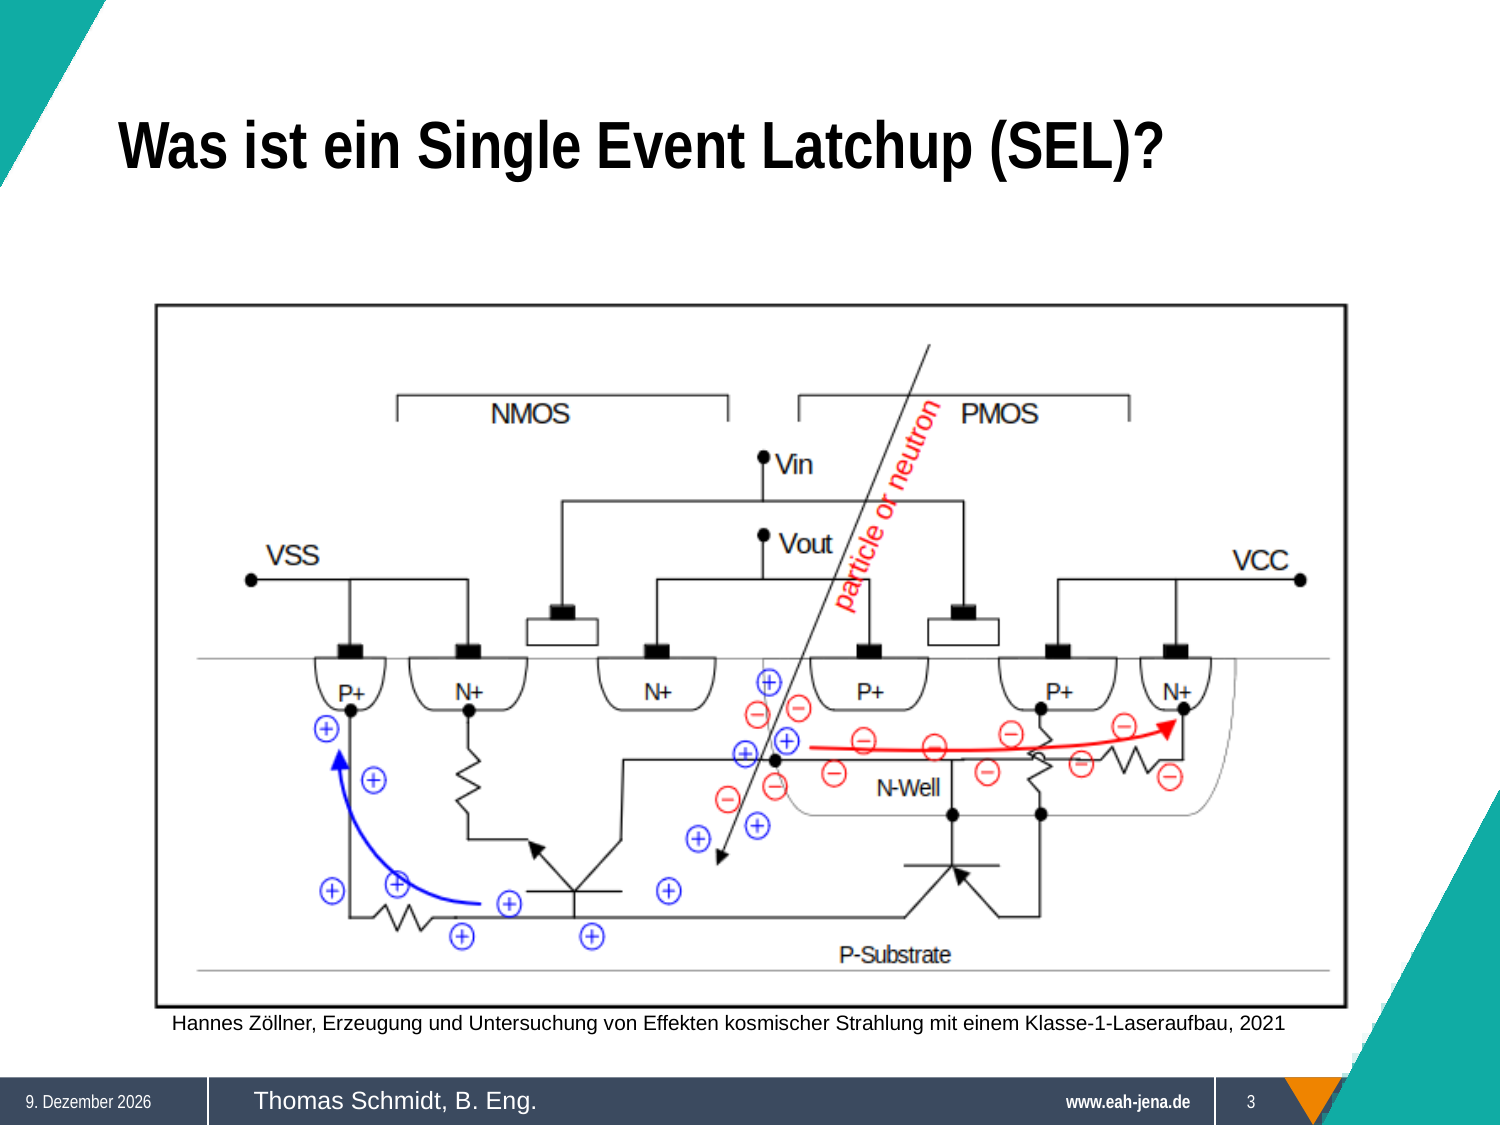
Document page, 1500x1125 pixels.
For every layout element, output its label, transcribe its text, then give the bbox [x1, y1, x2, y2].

text_box Hannes Zöllner, Erzeugung und Untersuchung von Effekten kosmischer Strahlung mit einem Klasse-1-Laseraufbau, 2021 [157, 1004, 1338, 1066]
text_box [0, 0, 106, 187]
title Was ist ein Single Event Latchup (SEL)? [103, 103, 1397, 270]
picture [216, 1081, 576, 1120]
text_box [1322, 790, 1500, 1125]
picture [148, 299, 1352, 1014]
